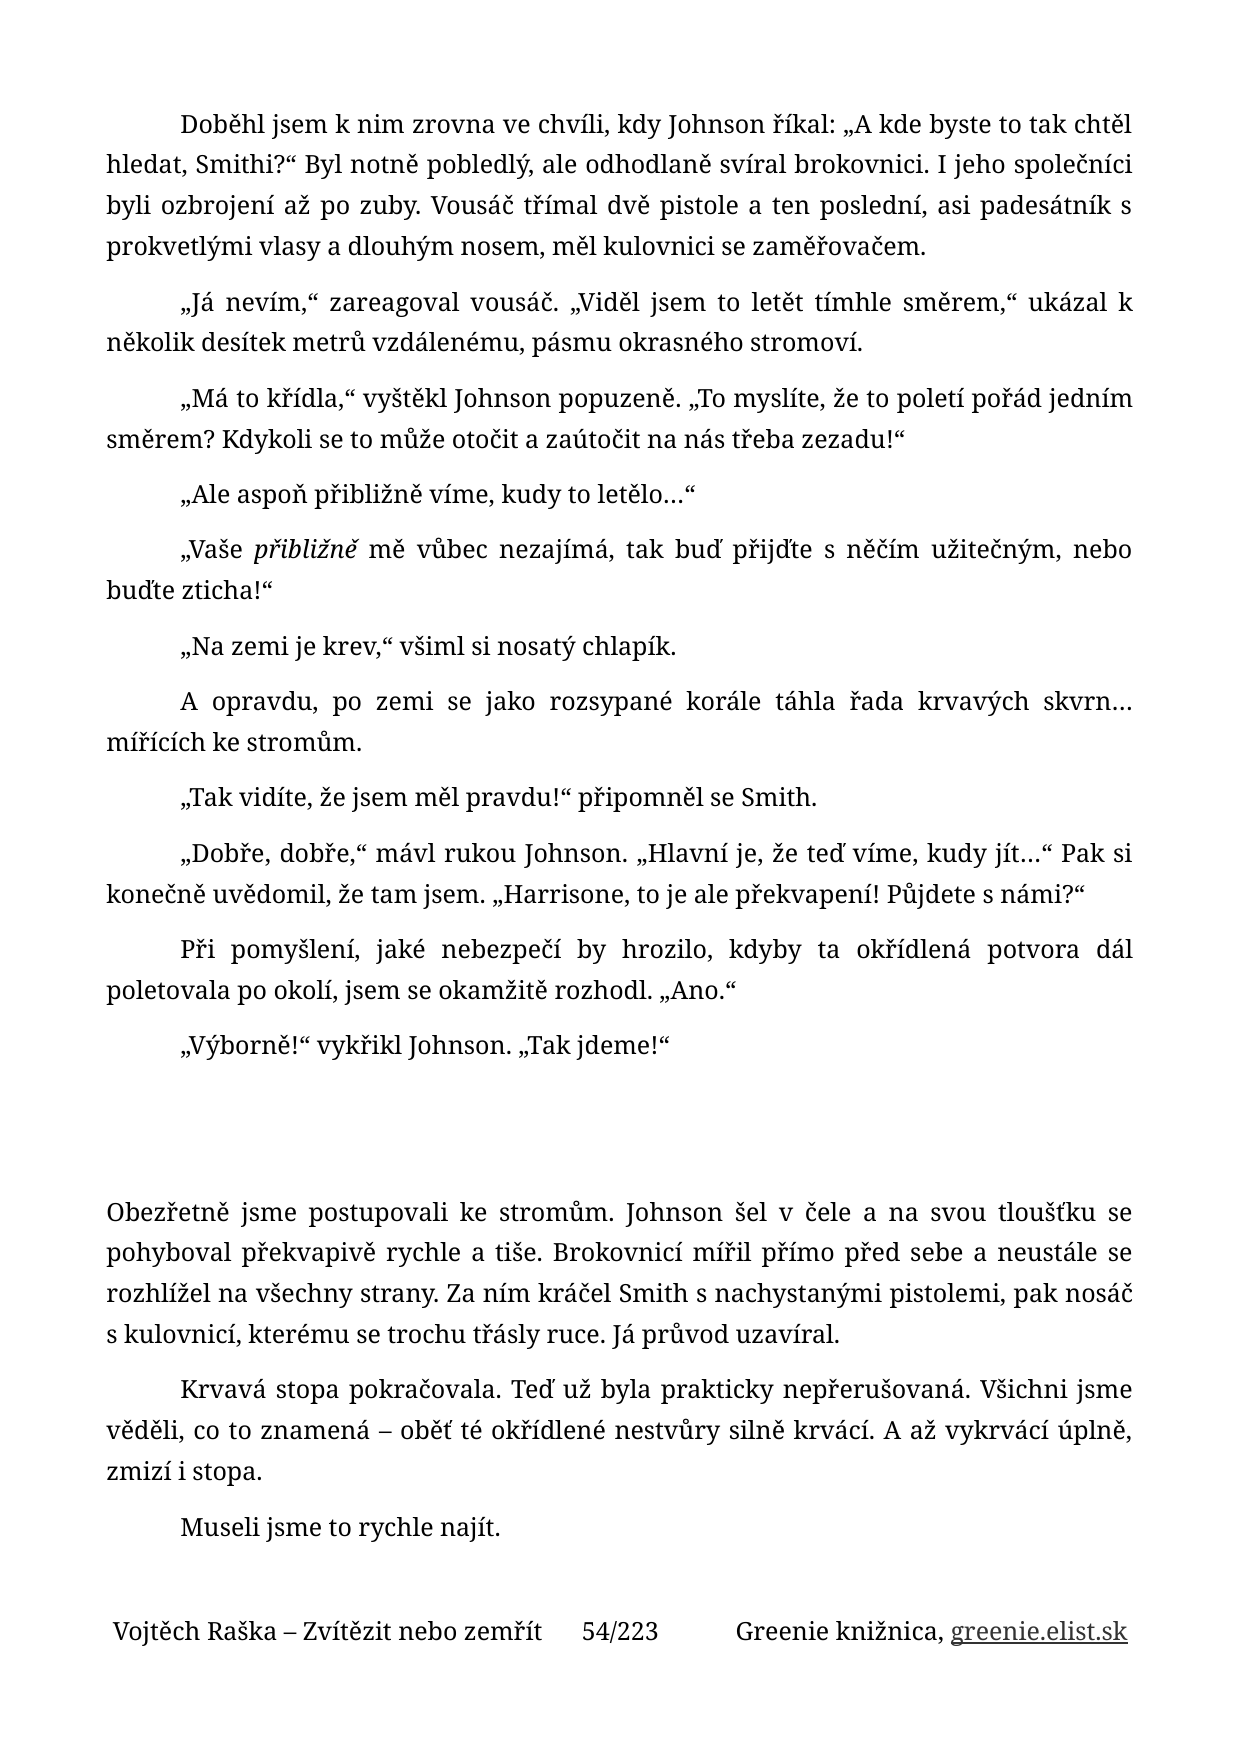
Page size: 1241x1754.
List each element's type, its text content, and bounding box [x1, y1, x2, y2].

text A opravdu, po zemi se jako rozsypané korále táhla řada krvavých skvrn… mířících ke stromům. [106, 684, 1134, 759]
text „Já nevím,“ zareagoval vousáč. „Viděl jsem to letět tímhle směrem,“ ukázal k několik desítek metrů vzdálenému, pásmu okrasného stromoví. [106, 284, 1134, 359]
text „Dobře, dobře,“ mávl rukou Johnson. „Hlavní je, že teď víme, kudy jít…“ Pak si konečně uvědomil, že tam jsem. „Harrisone, to je ale překvapení! Půjdete s námi?“ [106, 835, 1134, 910]
text „Výborně!“ vykřikl Johnson. „Tak jdeme!“ [106, 1028, 1134, 1062]
text „Vaše přibližně mě vůbec nezajímá, tak buď přijďte s něčím užitečným, nebo buďte zticha!“ [106, 532, 1134, 607]
text Obezřetně jsme postupovali ke stromům. Johnson šel v čele a na svou tloušťku se pohyboval překvapivě rychle a tiše. Brokovnicí mířil přímo před sebe a neustále se rozhlížel na všechny strany. Za ním kráčel Smith s nachystanými pistolemi, pak nosáč s kulovnicí, kterému se trochu třásly ruce. Já průvod uzavíral. [106, 1194, 1134, 1351]
text „Tak vidíte, že jsem měl pravdu!“ připomněl se Smith. [106, 780, 1134, 814]
text Krvavá stopa pokračovala. Teď už byla prakticky nepřerušovaná. Všichni jsme věděli, co to znamená – oběť té okřídlené nestvůry silně krvácí. A až vykrvácí úplně, zmizí i stopa. [106, 1372, 1134, 1488]
text Doběhl jsem k nim zrovna ve chvíli, kdy Johnson říkal: „A kde byste to tak chtěl hledat, Smithi?“ Byl notně pobledlý, ale odhodlaně svíral brokovnici. I jeho společníci byli ozbrojení až po zuby. Vousáč třímal dvě pistole a ten poslední, asi padesátník s prokvetlými vlasy a dlouhým nosem, měl kulovnici se zaměřovačem. [106, 106, 1134, 263]
text „Má to křídla,“ vyštěkl Johnson popuzeně. „To myslíte, že to poletí pořád jedním směrem? Kdykoli se to může otočit a zaútočit na nás třeba zezadu!“ [106, 380, 1134, 455]
text „Ale aspoň přibližně víme, kudy to letělo…“ [106, 477, 1134, 511]
text Při pomyšlení, jaké nebezpečí by hrozilo, kdyby ta okřídlená potvora dál poletovala po okolí, jsem se okamžitě rozhodl. „Ano.“ [106, 932, 1134, 1007]
text Museli jsme to rychle najít. [106, 1509, 1134, 1543]
text „Na zemi je krev,“ všiml si nosatý chlapík. [106, 628, 1134, 662]
